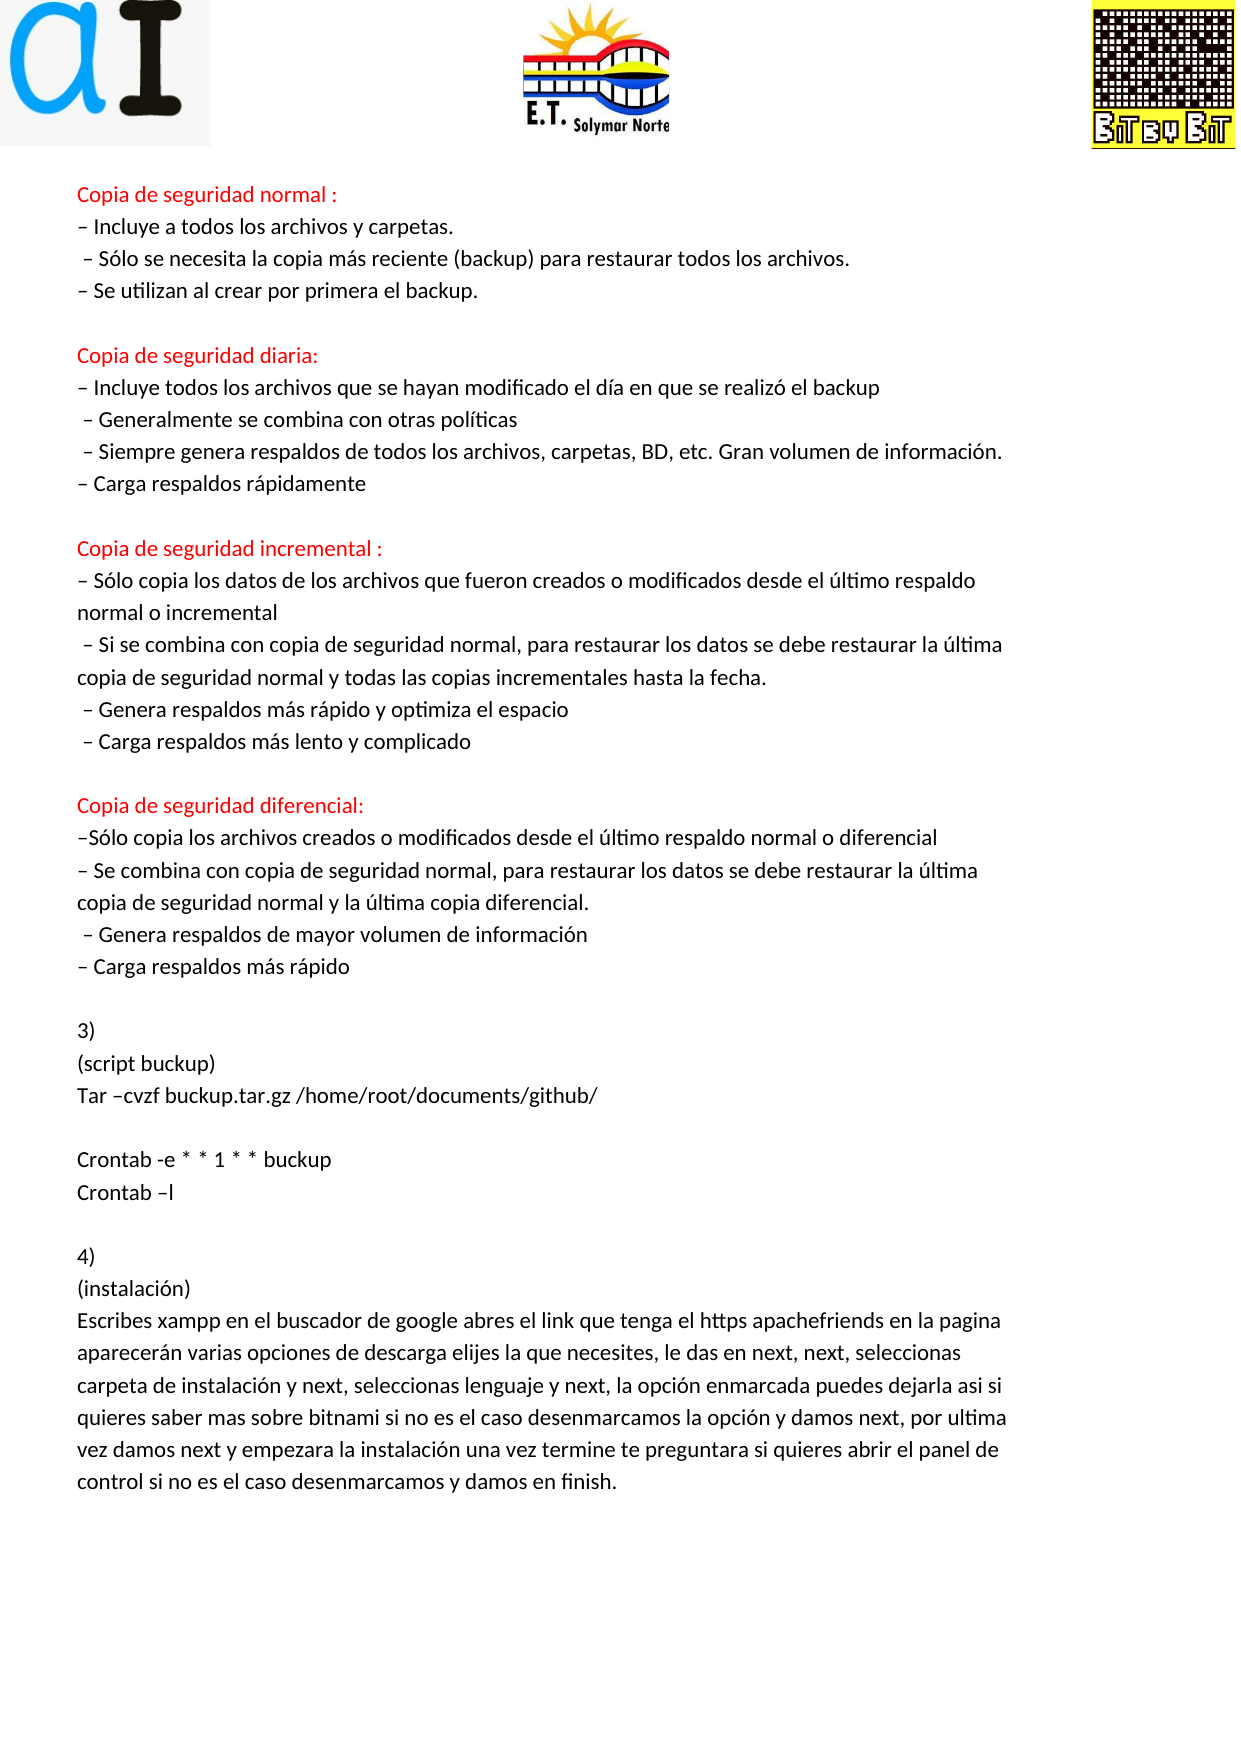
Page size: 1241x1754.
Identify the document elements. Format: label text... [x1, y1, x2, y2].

text – Carga respaldos rápidamente [77, 469, 1019, 497]
text – Se utilizan al crear por primera el backup. [77, 276, 1019, 304]
text 3) [77, 1017, 1019, 1045]
text Copia de seguridad diaria: [77, 341, 1019, 369]
text (instalación) [77, 1274, 1019, 1302]
picture [1091, 0, 1236, 149]
text Copia de seguridad diferencial: [77, 791, 1019, 819]
text – Genera respaldos de mayor volumen de información [77, 920, 1019, 948]
text (script buckup) [77, 1049, 1019, 1077]
text – Se combina con copia de seguridad normal, para restaurar los datos se debe restaurar la última copia de seguridad normal y la última copia diferencial. [77, 856, 1019, 916]
text – Incluye a todos los archivos y carpetas. [77, 212, 1019, 240]
text – Sólo se necesita la copia más reciente (backup) para restaurar todos los archivos. [77, 244, 1019, 272]
text Tar –cvzf buckup.tar.gz /home/root/documents/github/ [77, 1081, 1019, 1109]
text Crontab –l [77, 1178, 1019, 1206]
text 4) [77, 1242, 1019, 1270]
text –Sólo copia los archivos creados o modificados desde el último respaldo normal o diferencial [77, 823, 1019, 852]
text – Sólo copia los datos de los archivos que fueron creados o modificados desde el último respaldo normal o incremental [77, 566, 1019, 626]
picture [0, 0, 211, 146]
text – Carga respaldos más rápido [77, 952, 1019, 980]
text – Genera respaldos más rápido y optimiza el espacio [77, 695, 1019, 723]
text Copia de seguridad normal : [77, 180, 1019, 208]
picture [523, 0, 670, 146]
text – Incluye todos los archivos que se hayan modificado el día en que se realizó el backup [77, 373, 1019, 401]
text – Generalmente se combina con otras políticas [77, 405, 1019, 433]
text – Siempre genera respaldos de todos los archivos, carpetas, BD, etc. Gran volumen de información. [77, 437, 1019, 465]
text Copia de seguridad incremental : [77, 534, 1019, 562]
text Escribes xampp en el buscador de google abres el link que tenga el https apachefriends en la pagina aparecerán varias opciones de descarga elijes la que necesites, le das en next, next, seleccionas carpeta de instalación y next, seleccionas lenguaje y next, la opción enmarcada puedes dejarla asi si quieres saber mas sobre bitnami si no es el caso desenmarcamos la opción y damos next, por ultima vez damos next y empezara la instalación una vez termine te preguntara si quieres abrir el panel de control si no es el caso desenmarcamos y damos en finish. [77, 1306, 1019, 1495]
text – Si se combina con copia de seguridad normal, para restaurar los datos se debe restaurar la última copia de seguridad normal y todas las copias incrementales hasta la fecha. [77, 630, 1019, 691]
text Crontab -e * * 1 * * buckup [77, 1145, 1019, 1173]
text – Carga respaldos más lento y complicado [77, 727, 1019, 755]
